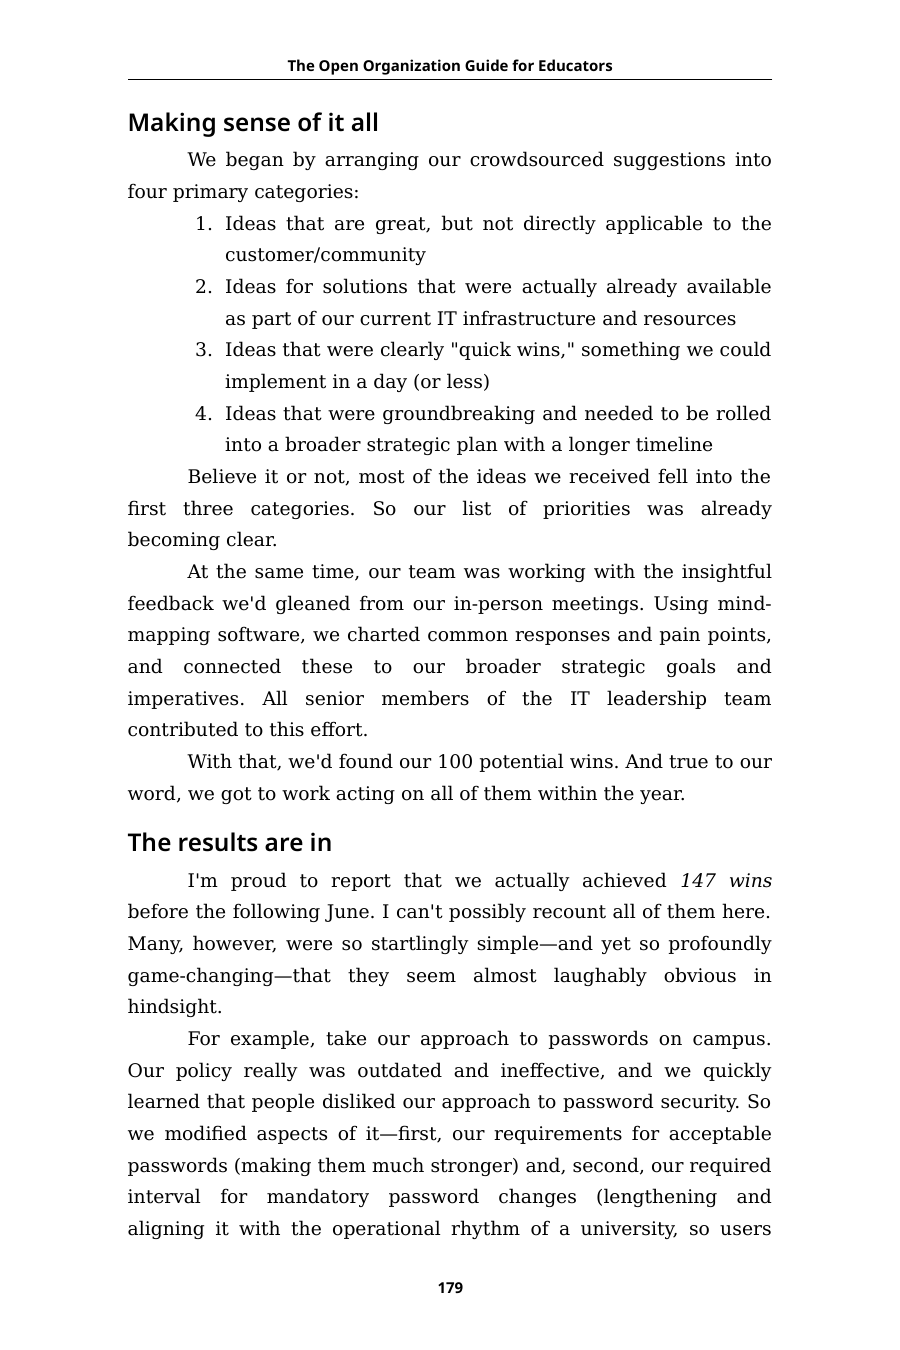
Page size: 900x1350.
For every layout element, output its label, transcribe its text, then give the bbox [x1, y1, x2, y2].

text At the same time, our team was working with the insightful feedback we'd gleaned from our in-person meetings. Using mind-mapping software, we charted common responses and pain points, and connected these to our broader strategic goals and imperatives. All senior members of the IT leadership team contributed to this effort. [127, 561, 772, 741]
list Ideas that were groundbreaking and needed to be rolled into a broader strategic plan with a longer timeline [195, 403, 772, 456]
subtitle Making sense of it all [127, 109, 772, 137]
text I'm proud to report that we actually achieved 147 wins before the following June. I can't possibly recount all of them here. Many, however, were so startlingly simple—and yet so profoundly game-changing—that they seem almost laughably obvious in hindsight. [127, 870, 772, 1018]
list Ideas that were clearly "quick wins," something we could implement in a day (or less) [195, 339, 772, 393]
text For example, take our approach to passwords on campus. Our policy really was outdated and ineffective, and we quickly learned that people disliked our approach to password security. So we modified aspects of it—first, our requirements for acceptable passwords (making them much stronger) and, second, our required interval for mandatory password changes (lengthening and aligning it with the operational rhythm of a university, so users [127, 1028, 772, 1240]
text With that, we'd found our 100 potential wins. And true to our word, we got to work acting on all of them within the year. [127, 751, 772, 805]
text We began by arranging our crowdsourced suggestions into four primary categories: [127, 149, 772, 203]
text Believe it or not, most of the ideas we received fell into the first three categories. So our list of priorities was already becoming clear. [127, 466, 772, 551]
list Ideas for solutions that were actually already available as part of our current IT infrastructure and resources [195, 276, 772, 330]
subtitle The results are in [127, 829, 772, 857]
list Ideas that are great, but not directly applicable to the customer/community [195, 213, 772, 266]
